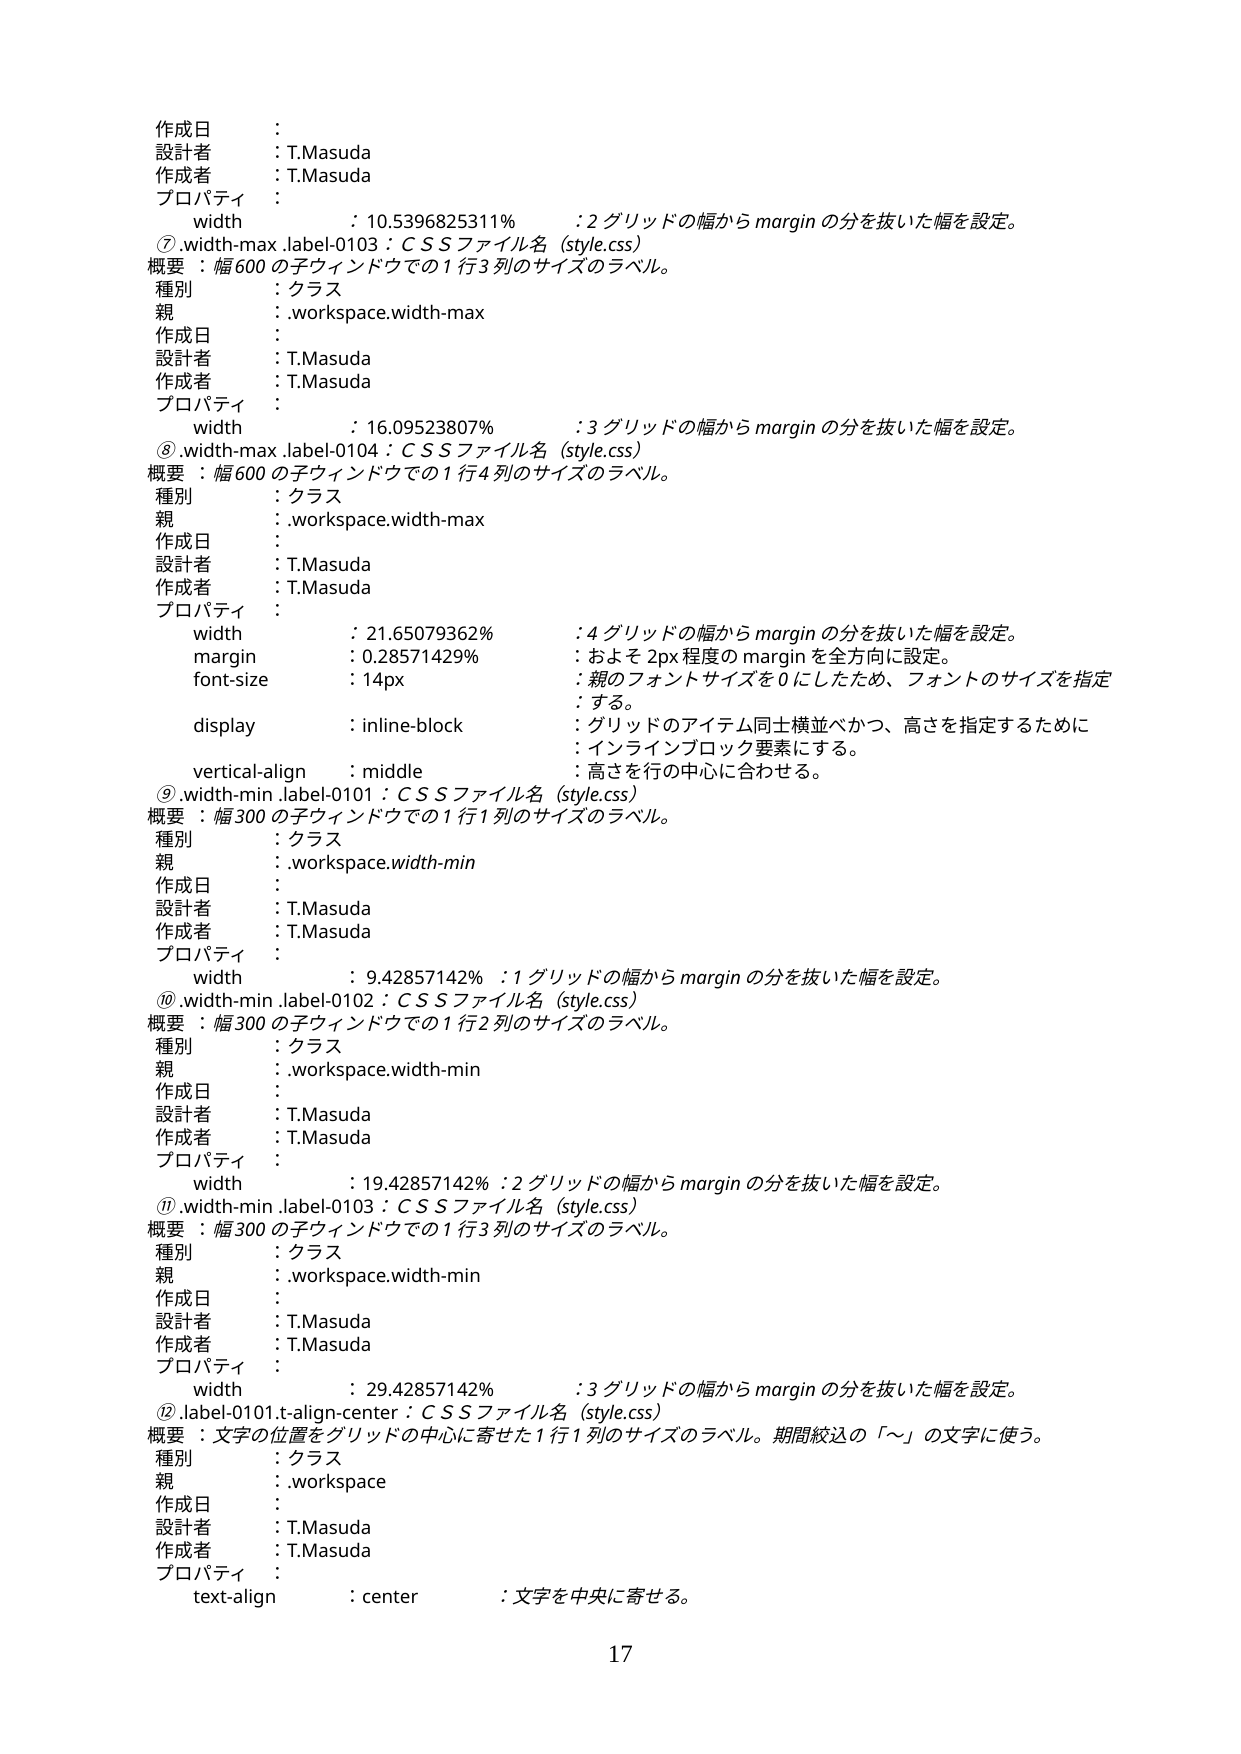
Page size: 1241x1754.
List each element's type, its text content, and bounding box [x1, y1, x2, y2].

text 設計者 ：T.Masuda [118, 1310, 1122, 1333]
text ⑧ .width-max .label-0104：ＣＳＳファイル名（style.css） [118, 439, 1122, 462]
text 種別 ：クラス [118, 828, 1122, 851]
text 概要 ：文字の位置をグリッドの中心に寄せた1行1列のサイズのラベル。期間絞込の「〜」の文字に使う。 [118, 1424, 1122, 1447]
text 作成者 ：T.Masuda [118, 576, 1122, 599]
text 親 ：.workspace.width-min [118, 851, 1122, 874]
text 作成日 ： [118, 118, 1122, 141]
text 設計者 ：T.Masuda [118, 1103, 1122, 1126]
text プロパティ ： [118, 187, 1122, 210]
text 親 ：.workspace.width-min [118, 1058, 1122, 1081]
text 作成日 ： [118, 324, 1122, 347]
text text-align ：center ：文字を中央に寄せる。 [118, 1585, 1122, 1608]
text 作成日 ： [118, 874, 1122, 897]
text display ：inline-block ：グリッドのアイテム同士横並べかつ、高さを指定するために [118, 714, 1122, 737]
text width ： 16.09523807% ：3グリッドの幅からmarginの分を抜いた幅を設定。 [118, 416, 1122, 439]
text width ： 21.65079362% ：4グリッドの幅からmarginの分を抜いた幅を設定。 [118, 622, 1122, 645]
text 親 ：.workspace.width-max [118, 301, 1122, 324]
text 種別 ：クラス [118, 1035, 1122, 1058]
text 作成者 ：T.Masuda [118, 1333, 1122, 1356]
text 親 ：.workspace.width-max [118, 508, 1122, 531]
text ⑫ .label-0101.t-align-center：ＣＳＳファイル名（style.css） [118, 1401, 1122, 1424]
text width ： 10.5396825311% ：2グリッドの幅からmarginの分を抜いた幅を設定。 [118, 210, 1122, 233]
text ：インラインブロック要素にする。 [118, 737, 1122, 760]
text ⑪ .width-min .label-0103：ＣＳＳファイル名（style.css） [118, 1195, 1122, 1218]
text 作成日 ： [118, 1287, 1122, 1310]
text プロパティ ： [118, 1562, 1122, 1585]
text 種別 ：クラス [118, 278, 1122, 301]
text プロパティ ： [118, 1149, 1122, 1172]
text プロパティ ： [118, 393, 1122, 416]
text 作成者 ：T.Masuda [118, 1539, 1122, 1562]
text 概要 ：幅300の子ウィンドウでの1行2列のサイズのラベル。 [118, 1012, 1122, 1035]
text 種別 ：クラス [118, 1241, 1122, 1264]
text 作成者 ：T.Masuda [118, 164, 1122, 187]
text width ： 9.42857142% ：1グリッドの幅からmarginの分を抜いた幅を設定。 [118, 966, 1122, 989]
text 作成者 ：T.Masuda [118, 1126, 1122, 1149]
text ⑦ .width-max .label-0103：ＣＳＳファイル名（style.css） [118, 233, 1122, 256]
text 概要 ：幅300の子ウィンドウでの1行3列のサイズのラベル。 [118, 1218, 1122, 1241]
text 設計者 ：T.Masuda [118, 1516, 1122, 1539]
text vertical-align ：middle ：高さを行の中心に合わせる。 [118, 760, 1122, 783]
text font-size ：14px ：親のフォントサイズを0にしたため、フォントのサイズを指定 [118, 668, 1122, 691]
text 作成日 ： [118, 531, 1122, 553]
text 親 ：.workspace [118, 1470, 1122, 1493]
text プロパティ ： [118, 599, 1122, 622]
text 設計者 ：T.Masuda [118, 347, 1122, 370]
text プロパティ ： [118, 1356, 1122, 1378]
text ⑨ .width-min .label-0101：ＣＳＳファイル名（style.css） [118, 783, 1122, 806]
text 設計者 ：T.Masuda [118, 141, 1122, 164]
text width ： 29.42857142% ：3グリッドの幅からmarginの分を抜いた幅を設定。 [118, 1378, 1122, 1401]
text 概要 ：幅300の子ウィンドウでの1行1列のサイズのラベル。 [118, 806, 1122, 828]
text 親 ：.workspace.width-min [118, 1264, 1122, 1287]
text 概要 ：幅600の子ウィンドウでの1行4列のサイズのラベル。 [118, 462, 1122, 485]
text margin ：0.28571429% ：およそ2px程度のmarginを全方向に設定。 [118, 645, 1122, 668]
text ⑩ .width-min .label-0102：ＣＳＳファイル名（style.css） [118, 989, 1122, 1012]
text 種別 ：クラス [118, 485, 1122, 508]
text 概要 ：幅600の子ウィンドウでの1行3列のサイズのラベル。 [118, 256, 1122, 278]
text 設計者 ：T.Masuda [118, 897, 1122, 920]
text 作成日 ： [118, 1493, 1122, 1516]
text 作成者 ：T.Masuda [118, 920, 1122, 943]
text 種別 ：クラス [118, 1447, 1122, 1470]
text プロパティ ： [118, 943, 1122, 966]
text ：する。 [118, 691, 1122, 714]
text 作成日 ： [118, 1081, 1122, 1103]
text 作成者 ：T.Masuda [118, 370, 1122, 393]
text width ：19.42857142% ：2グリッドの幅からmarginの分を抜いた幅を設定。 [118, 1172, 1122, 1195]
text 設計者 ：T.Masuda [118, 553, 1122, 576]
